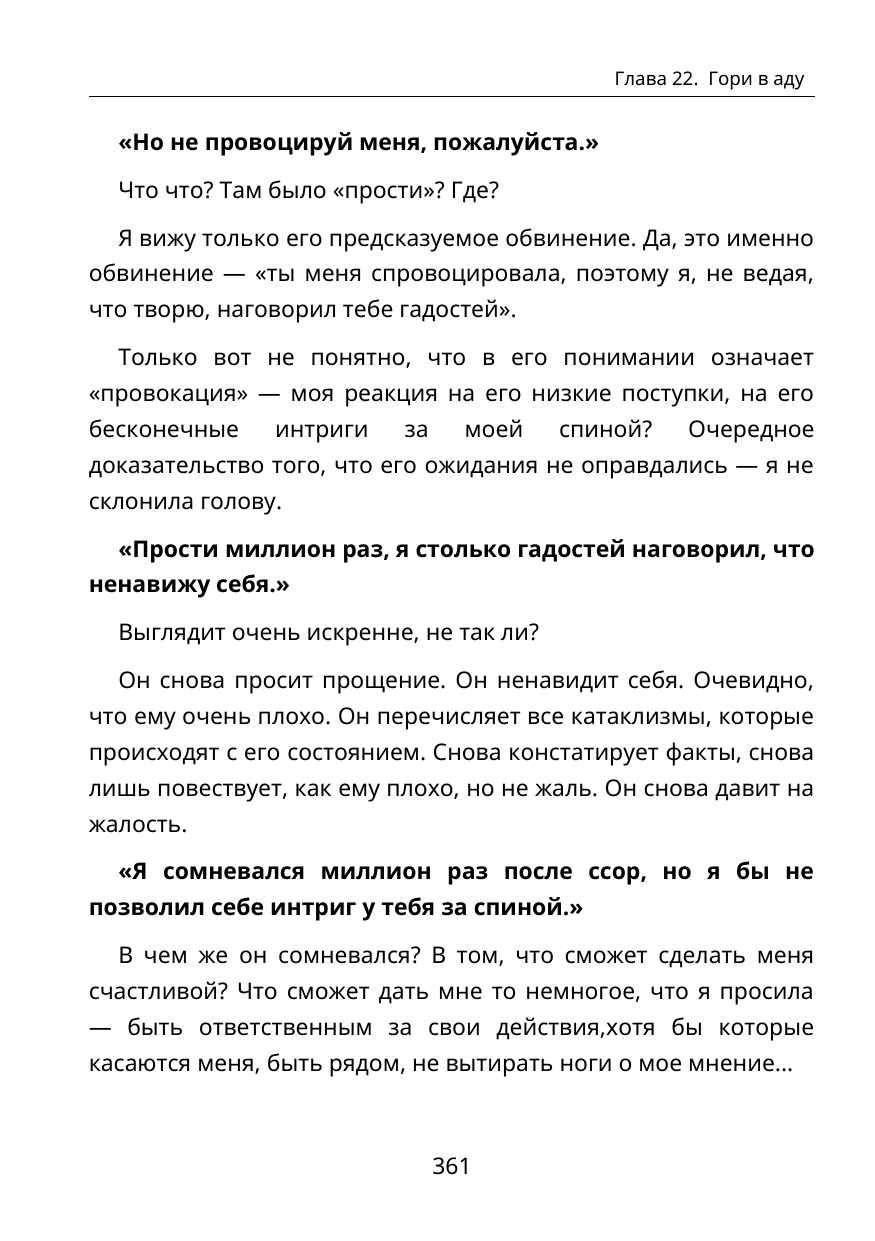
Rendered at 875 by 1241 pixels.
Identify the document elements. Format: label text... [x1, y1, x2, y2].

text В чем же он сомневался? В том, что сможет сделать меня счастливой? Что сможет дать мне то немногое, что я просила — быть ответственным за свои действия,хотя бы которые касаются меня, быть рядом, не вытирать ноги о мое мнение... [88, 939, 815, 1078]
text Он снова просит прощение. Он ненавидит себя. Очевидно, что ему очень плохо. Он перечисляет все катаклизмы, которые происходят с его состоянием. Снова констатирует факты, снова лишь повествует, как ему плохо, но не жаль. Он снова давит на жалость. [88, 664, 815, 839]
text «Прости миллион раз, я столько гадостей наговорил, что ненавижу себя.» [88, 532, 815, 600]
text Выглядит очень искренне, не так ли? [88, 616, 815, 647]
text Я вижу только его предсказуемое обвинение. Да, это именно обвинение — «ты меня спровоцировала, поэтому я, не ведая, что творю, наговорил тебе гадостей». [88, 221, 815, 324]
text «Но не провоцируй меня, пожалуйста.» [88, 126, 815, 157]
text Только вот не понятно, что в его понимании означает «провокация» — моя реакция на его низкие поступки, на его бесконечные интриги за моей спиной? Очередное доказательство того, что его ожидания не оправдались — я не склонила голову. [88, 341, 815, 516]
text «Я сомневался миллион раз после ссор, но я бы не позволил себе интриг у тебя за спиной.» [88, 855, 815, 922]
text Что что? Там было «прости»? Где? [88, 174, 815, 205]
